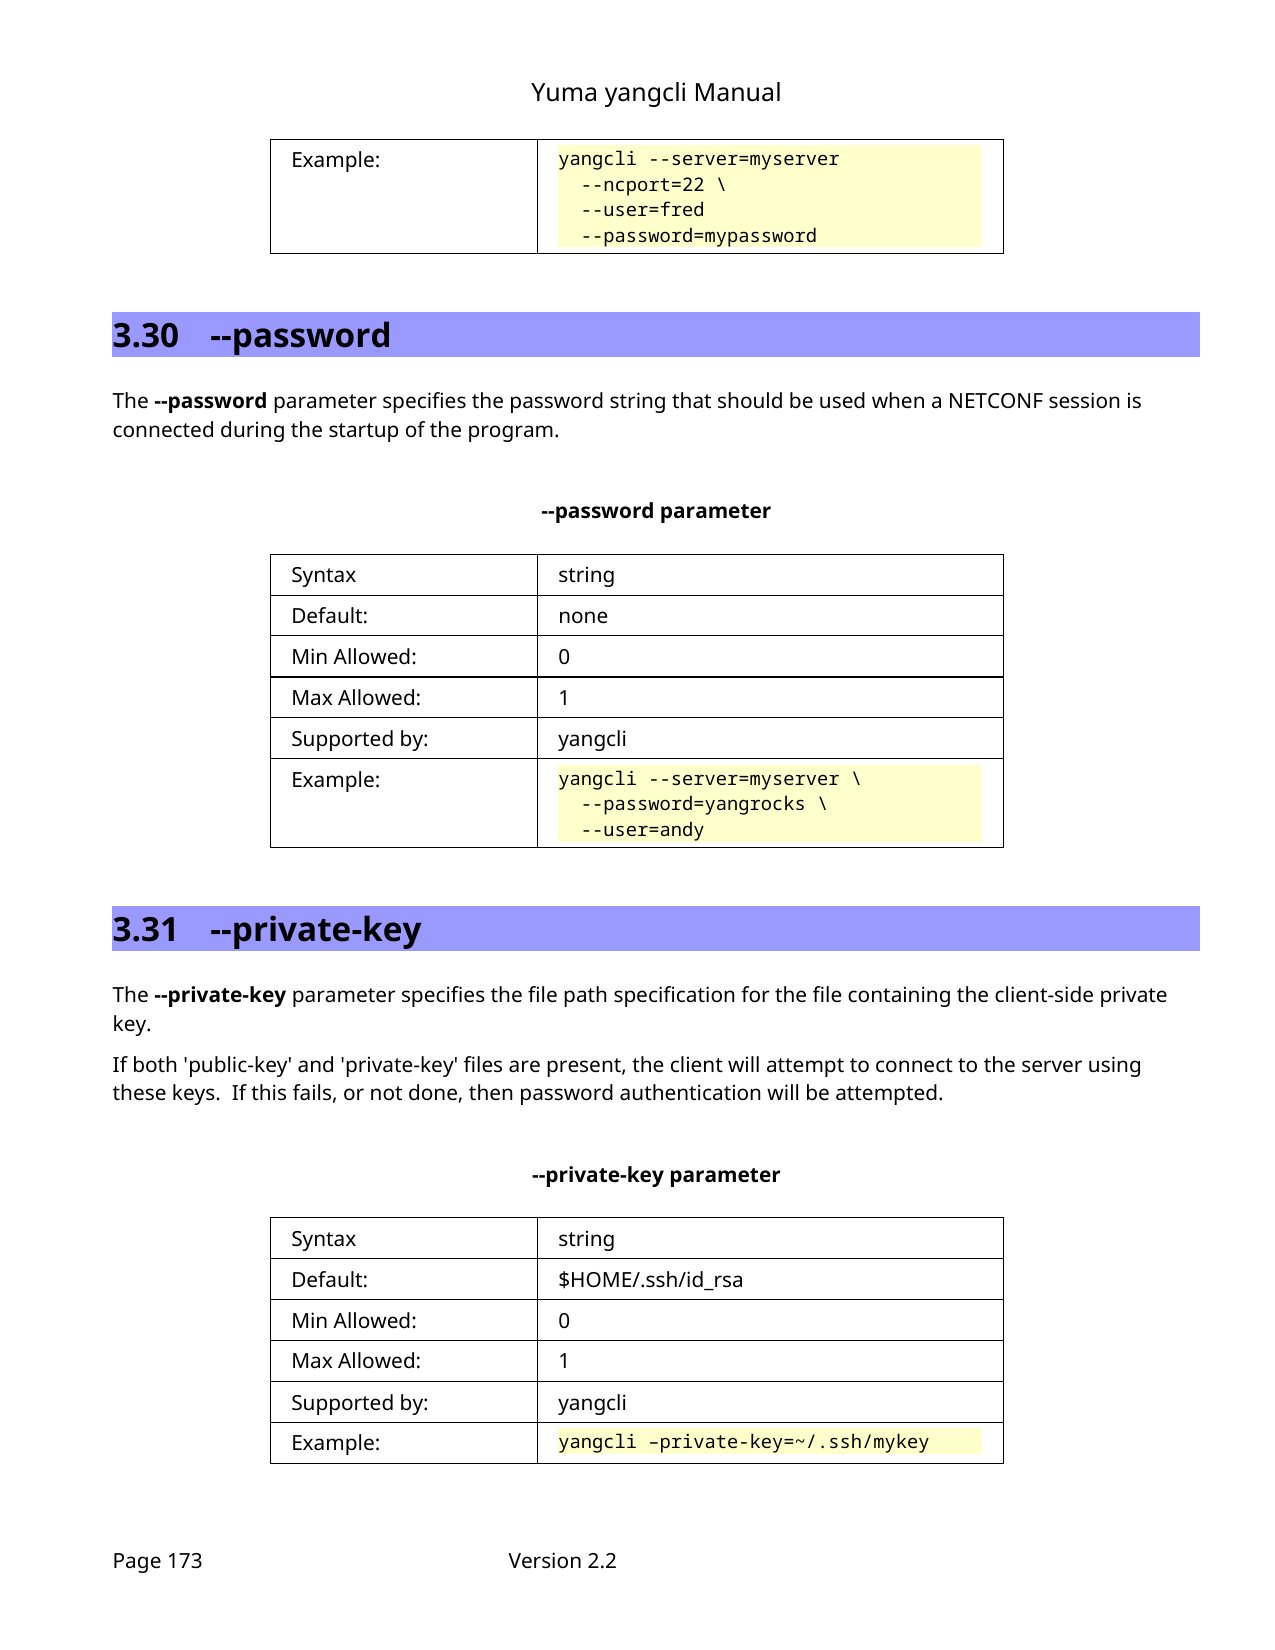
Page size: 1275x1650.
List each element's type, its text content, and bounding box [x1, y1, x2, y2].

table_cell none [538, 596, 1003, 635]
subtitle --private-key [112, 906, 1200, 951]
table_cell Min Allowed: [271, 1300, 537, 1340]
table_cell 0 [538, 636, 1003, 676]
table_cell yangcli [538, 1382, 1003, 1422]
table_cell Supported by: [271, 718, 537, 758]
table_cell Max Allowed: [271, 678, 537, 717]
table_cell Default: [271, 1259, 537, 1299]
table_cell yangcli [538, 718, 1003, 758]
subtitle --password parameter [127, 497, 1185, 525]
table_cell yangcli --server=myserver \ --password=yangrocks \ --user=andy [538, 759, 1003, 847]
table_cell Example: [271, 1423, 537, 1463]
table_cell yangcli –private-key=~/.ssh/mykey [538, 1423, 1003, 1463]
text The --private-key parameter specifies the file path specification for the file containing the client-side private key. [112, 981, 1200, 1037]
table_cell yangcli --server=myserver --ncport=22 \ --user=fred --password=mypassword [538, 140, 1003, 253]
table_cell Example: [271, 759, 537, 847]
table_cell 1 [538, 1341, 1003, 1381]
table_header Syntax [271, 1218, 537, 1258]
subtitle --password [112, 312, 1200, 357]
table_cell 1 [538, 678, 1003, 717]
text If both 'public-key' and 'private-key' files are present, the client will attempt to connect to the server using these keys. If this fails, or not done, then password authentication will be attempted. [112, 1050, 1200, 1107]
table_cell Supported by: [271, 1382, 537, 1422]
text The --password parameter specifies the password string that should be used when a NETCONF session is connected during the startup of the program. [112, 386, 1200, 443]
table_cell Default: [271, 596, 537, 635]
table_cell Max Allowed: [271, 1341, 537, 1381]
table_header string [538, 555, 1003, 594]
table_header string [538, 1218, 1003, 1258]
table_header Syntax [271, 555, 537, 594]
table_cell 0 [538, 1300, 1003, 1340]
table_cell Example: [271, 140, 537, 253]
table_cell Min Allowed: [271, 636, 537, 676]
table_cell $HOME/.ssh/id_rsa [538, 1259, 1003, 1299]
subtitle --private-key parameter [127, 1160, 1185, 1189]
